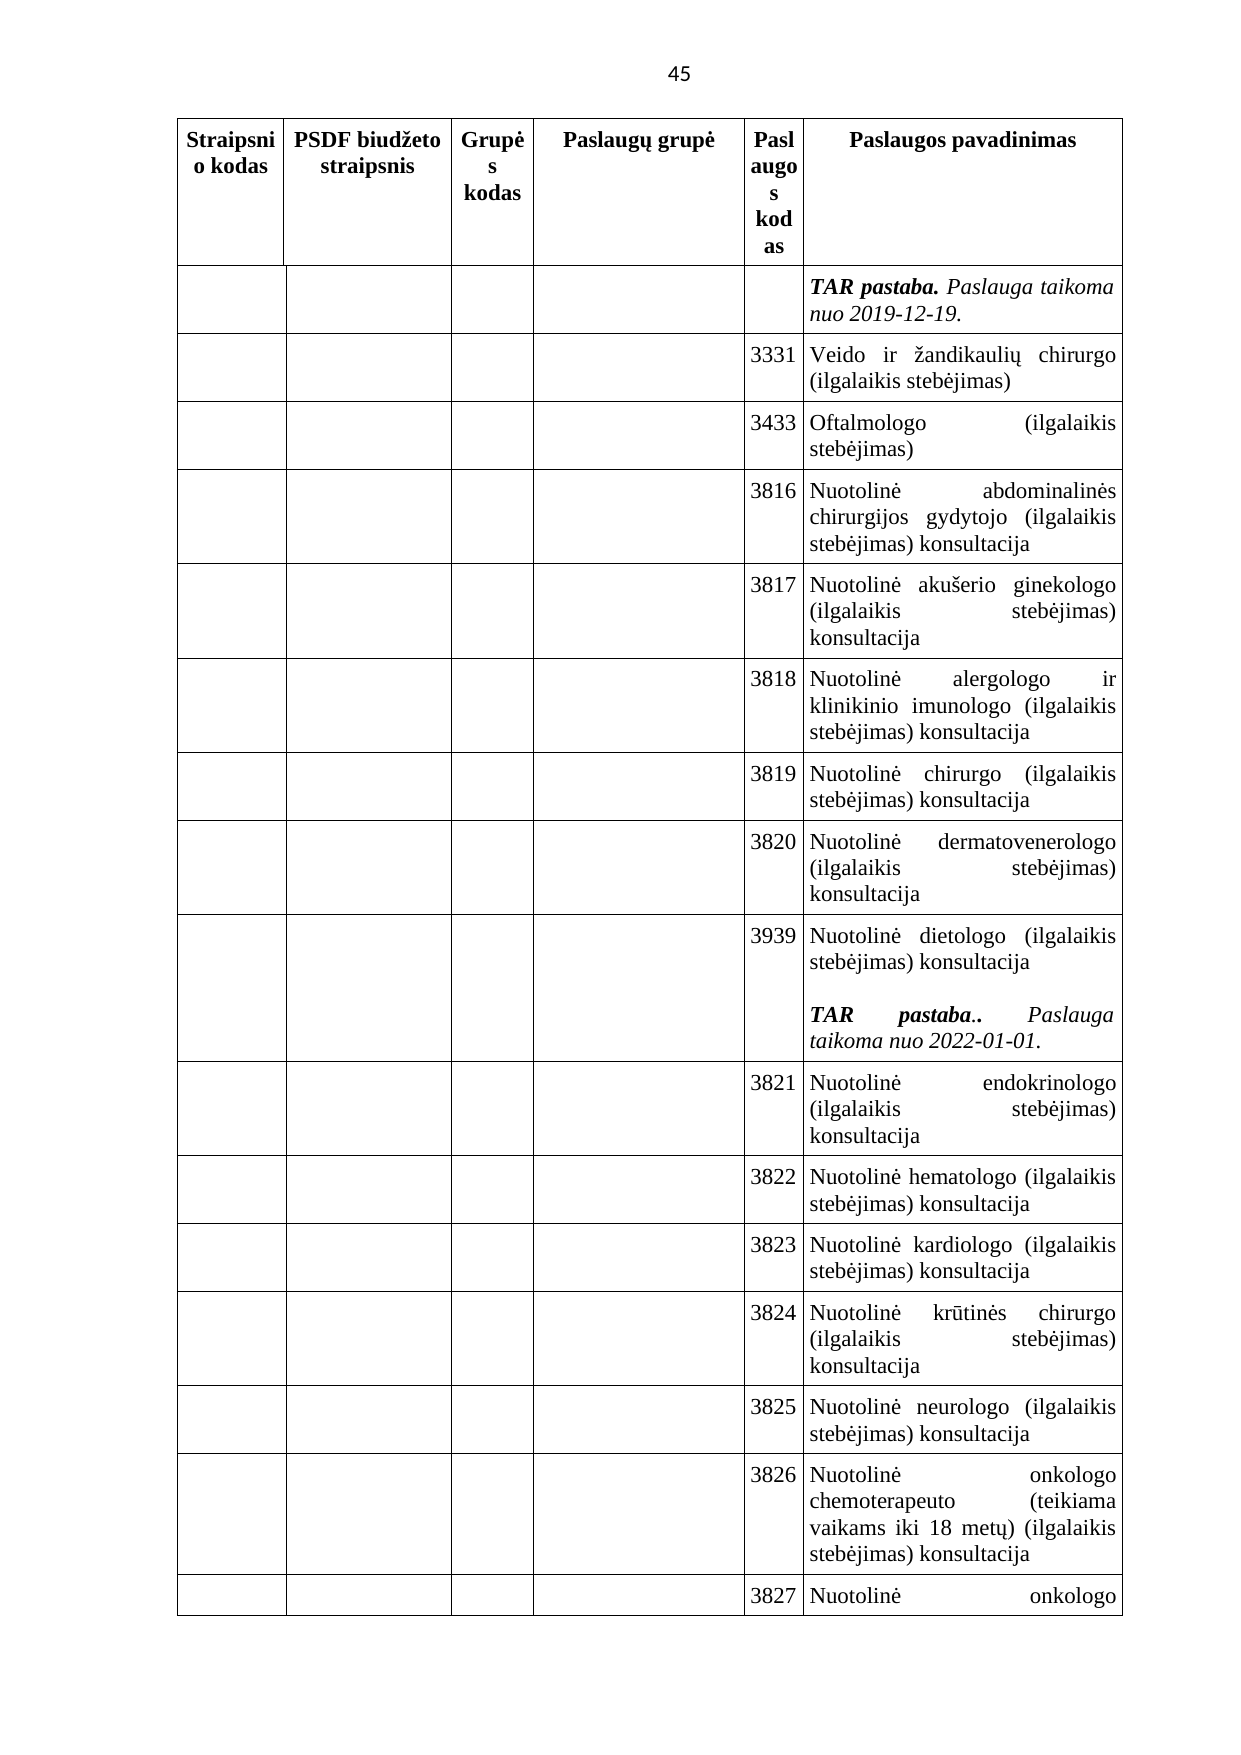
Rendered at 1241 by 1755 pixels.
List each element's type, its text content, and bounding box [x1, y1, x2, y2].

table_cell [287, 1062, 451, 1155]
table_cell 3826 [745, 1454, 803, 1574]
table_cell [534, 821, 744, 914]
table_cell 3433 [745, 402, 803, 469]
table_cell [287, 266, 451, 333]
table_cell [452, 470, 533, 563]
table_cell [287, 334, 451, 401]
table_cell [452, 1224, 533, 1291]
table_cell [178, 266, 286, 333]
table_header PSDF biudžeto straipsnis [284, 119, 451, 265]
table_header Straipsnio kodas [178, 119, 283, 265]
table_cell [452, 266, 533, 333]
table_cell 3823 [745, 1224, 803, 1291]
table_cell [534, 1292, 744, 1385]
table_cell 3821 [745, 1062, 803, 1155]
table_cell [178, 1062, 286, 1155]
table_cell [534, 1454, 744, 1574]
table_cell [287, 1386, 451, 1453]
table_cell 3817 [745, 564, 803, 657]
table_cell Nuotolinė krūtinės chirurgo (ilgalaikis stebėjimas) konsultacija [804, 1292, 1122, 1385]
table_cell 3939 [745, 915, 803, 1061]
table_cell Nuotolinė alergologo ir klinikinio imunologo (ilgalaikis stebėjimas) konsultacija [804, 659, 1122, 752]
table_cell [534, 1224, 744, 1291]
table_cell [534, 402, 744, 469]
table_header Grupės kodas [452, 119, 533, 265]
table_cell Nuotolinė abdominalinės chirurgijos gydytojo (ilgalaikis stebėjimas) konsultacija [804, 470, 1122, 563]
table_cell 3816 [745, 470, 803, 563]
table_cell [287, 564, 451, 657]
table_cell [178, 915, 286, 1061]
table_cell [534, 1386, 744, 1453]
table_cell [178, 1156, 286, 1223]
table_cell Nuotolinė onkologo [804, 1575, 1122, 1615]
table_cell [534, 1062, 744, 1155]
table_cell [287, 470, 451, 563]
table_cell [178, 1292, 286, 1385]
table_cell [178, 1454, 286, 1574]
table_cell [534, 266, 744, 333]
table_cell [452, 402, 533, 469]
table_cell [287, 659, 451, 752]
table_cell Veido ir žandikaulių chirurgo (ilgalaikis stebėjimas) [804, 334, 1122, 401]
table_cell Nuotolinė endokrinologo (ilgalaikis stebėjimas) konsultacija [804, 1062, 1122, 1155]
table_cell Nuotolinė akušerio ginekologo (ilgalaikis stebėjimas) konsultacija [804, 564, 1122, 657]
table_cell [534, 1575, 744, 1615]
table_cell [452, 1156, 533, 1223]
table_cell [452, 1062, 533, 1155]
table_header Paslaugų grupė [534, 119, 744, 265]
table_cell [178, 334, 286, 401]
table_cell [178, 564, 286, 657]
table_cell TAR pastaba. Paslauga taikoma nuo 2019-12-19. [804, 266, 1122, 333]
table_cell Nuotolinė kardiologo (ilgalaikis stebėjimas) konsultacija [804, 1224, 1122, 1291]
table_cell 3822 [745, 1156, 803, 1223]
table_cell [178, 1575, 286, 1615]
table_cell [452, 334, 533, 401]
table_cell 3824 [745, 1292, 803, 1385]
table_cell [178, 1224, 286, 1291]
table_cell [452, 1386, 533, 1453]
table_cell [178, 821, 286, 914]
table_cell [452, 1454, 533, 1574]
table_cell [534, 659, 744, 752]
table_cell [534, 753, 744, 819]
table_cell [178, 1386, 286, 1453]
table_cell Nuotolinė chirurgo (ilgalaikis stebėjimas) konsultacija [804, 753, 1122, 819]
table_cell 3827 [745, 1575, 803, 1615]
table_cell [452, 1575, 533, 1615]
table_cell Nuotolinė neurologo (ilgalaikis stebėjimas) konsultacija [804, 1386, 1122, 1453]
table_header Paslaugos pavadinimas [804, 119, 1122, 265]
table_cell Nuotolinė dermatovenerologo (ilgalaikis stebėjimas) konsultacija [804, 821, 1122, 914]
table_cell Nuotolinė hematologo (ilgalaikis stebėjimas) konsultacija [804, 1156, 1122, 1223]
table_cell [287, 1575, 451, 1615]
table_cell [178, 402, 286, 469]
table_cell 3818 [745, 659, 803, 752]
table_cell Oftalmologo (ilgalaikis stebėjimas) [804, 402, 1122, 469]
table_cell [534, 334, 744, 401]
table_cell 3331 [745, 334, 803, 401]
table_cell Nuotolinė dietologo (ilgalaikis stebėjimas) konsultacija TAR pastaba.. Paslauga taikoma nuo 2022-01-01. [804, 915, 1122, 1061]
table_cell [287, 402, 451, 469]
table_cell [178, 659, 286, 752]
table_cell [534, 470, 744, 563]
table_cell Nuotolinė onkologo chemoterapeuto (teikiama vaikams iki 18 metų) (ilgalaikis stebėjimas) konsultacija [804, 1454, 1122, 1574]
table_cell [534, 1156, 744, 1223]
table_cell [287, 821, 451, 914]
table_cell [452, 821, 533, 914]
table_cell [452, 1292, 533, 1385]
table_cell [178, 470, 286, 563]
table_header Paslaugos kodas [745, 119, 803, 265]
table_cell [534, 564, 744, 657]
table_cell 3819 [745, 753, 803, 819]
table_cell [178, 753, 286, 819]
table_cell [287, 915, 451, 1061]
table_cell [452, 564, 533, 657]
table_cell [745, 266, 803, 333]
table_cell [287, 1224, 451, 1291]
table_cell [287, 1156, 451, 1223]
table_cell [452, 915, 533, 1061]
table_cell [452, 659, 533, 752]
table_cell 3820 [745, 821, 803, 914]
table_cell 3825 [745, 1386, 803, 1453]
table_cell [287, 1292, 451, 1385]
table_cell [287, 753, 451, 819]
table_cell [534, 915, 744, 1061]
table_cell [287, 1454, 451, 1574]
table_cell [452, 753, 533, 819]
